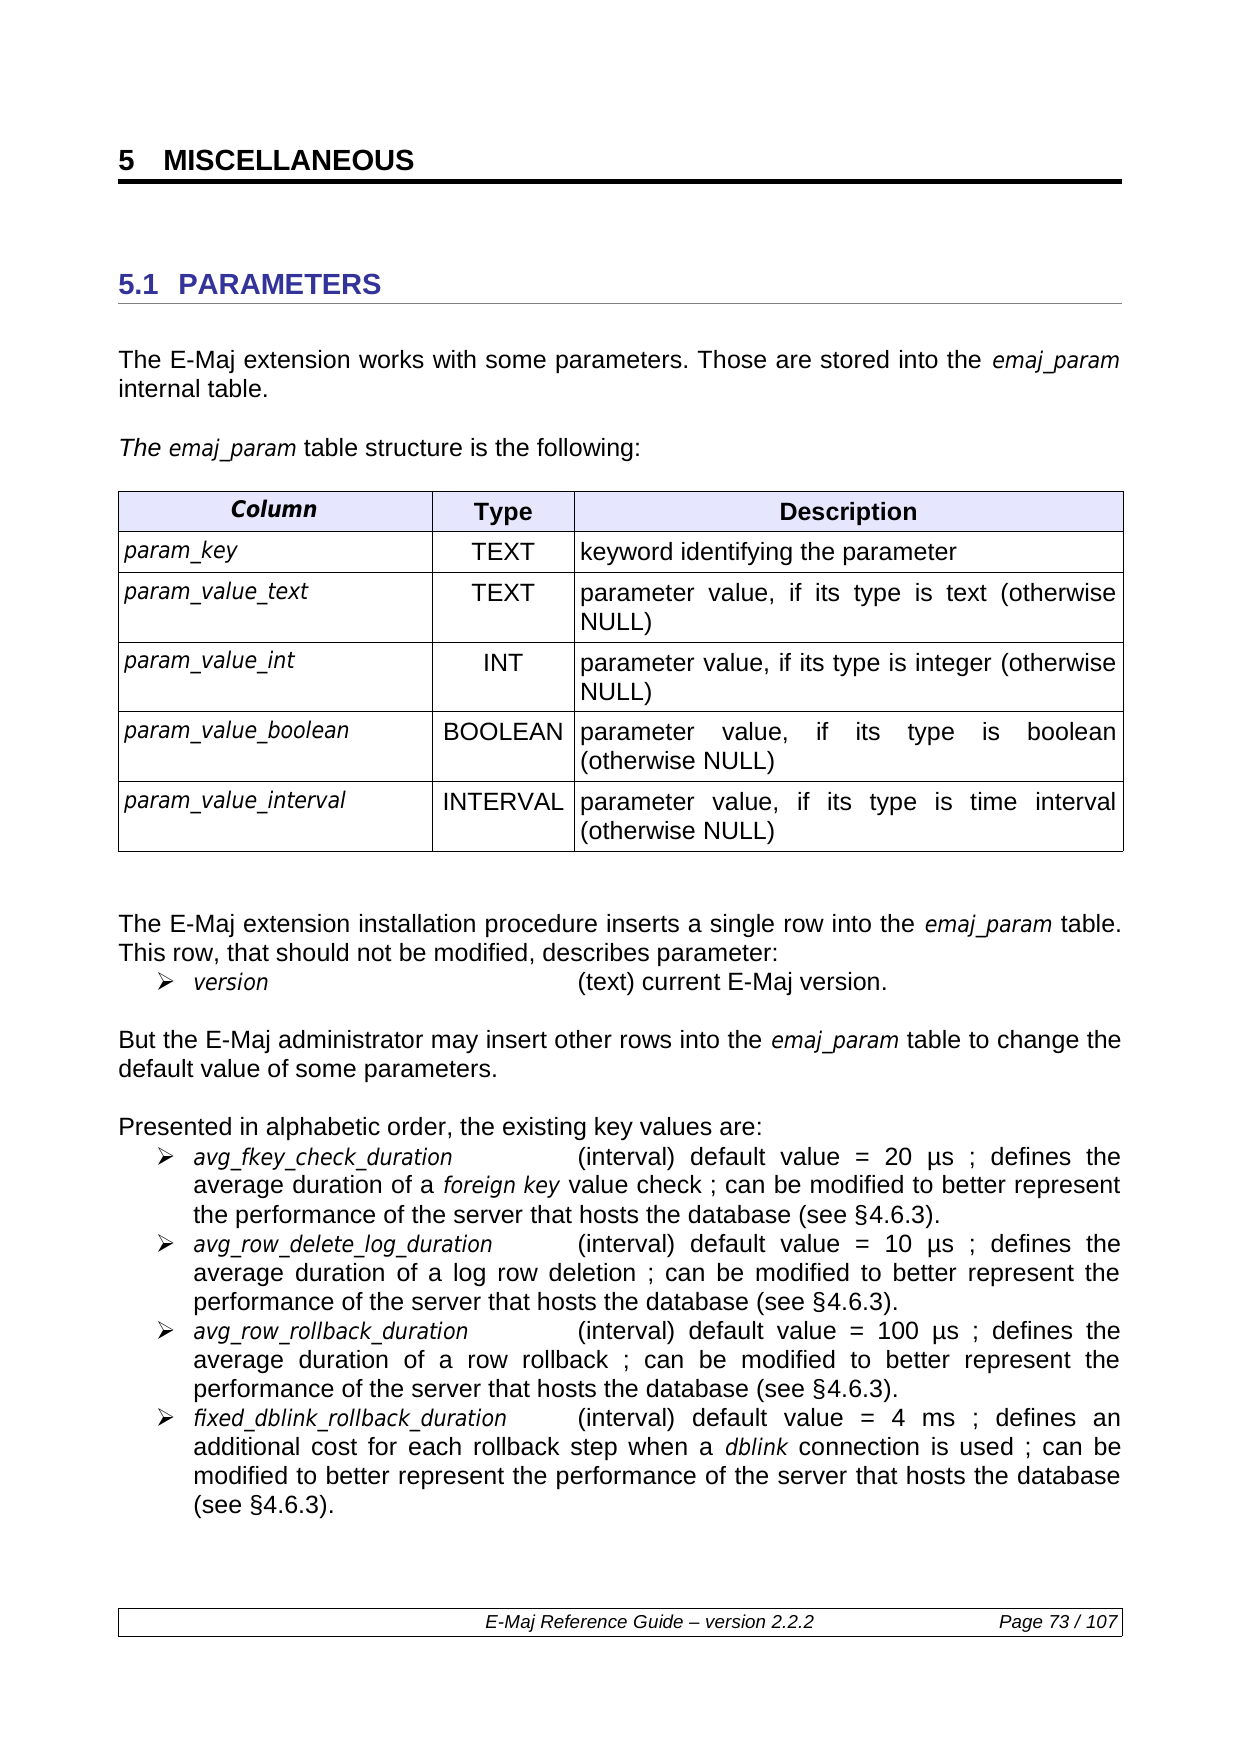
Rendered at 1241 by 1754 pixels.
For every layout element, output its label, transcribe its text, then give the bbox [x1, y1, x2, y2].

table_header Description [575, 492, 1123, 531]
table_header Type [433, 492, 574, 531]
table_cell INTERVAL [433, 782, 574, 851]
text Presented in alphabetic order, the existing key values are: [118, 1112, 1122, 1141]
table_cell param_value_int [119, 643, 432, 711]
table_cell parameter value, if its type is text (otherwise NULL) [575, 573, 1123, 642]
list version (text) current E-Maj version. [156, 967, 1122, 996]
table_cell param_value_interval [119, 782, 432, 851]
table_cell param_value_boolean [119, 712, 432, 781]
list avg_row_rollback_duration (interval) default value = 100 µs ; defines the average duration of a row rollback ; can be modified to better represent the performance of the server that hosts the database (see §4.6.3). [156, 1316, 1122, 1403]
subtitle Parameters [118, 267, 1122, 303]
text But the E-Maj administrator may insert other rows into the emaj_param table to change the default value of some parameters. [118, 1025, 1122, 1083]
table_cell parameter value, if its type is boolean (otherwise NULL) [575, 712, 1123, 781]
text The E-Maj extension installation procedure inserts a single row into the emaj_param table. This row, that should not be modified, describes parameter: [118, 909, 1122, 967]
table_cell TEXT [433, 573, 574, 642]
table_cell BOOLEAN [433, 712, 574, 781]
table_cell INT [433, 643, 574, 711]
subtitle Miscellaneous [118, 143, 1122, 179]
table_cell parameter value, if its type is integer (otherwise NULL) [575, 643, 1123, 711]
table_cell param_key [119, 532, 432, 572]
list avg_fkey_check_duration (interval) default value = 20 µs ; defines the average duration of a foreign key value check ; can be modified to better represent the performance of the server that hosts the database (see §4.6.3). [156, 1141, 1122, 1228]
table_cell parameter value, if its type is time interval (otherwise NULL) [575, 782, 1123, 851]
table_cell TEXT [433, 532, 574, 572]
table_cell param_value_text [119, 573, 432, 642]
table_header Column [119, 492, 432, 531]
text The emaj_param table structure is the following: [118, 432, 1122, 462]
list fixed_dblink_rollback_duration (interval) default value = 4 ms ; defines an additional cost for each rollback step when a dblink connection is used ; can be modified to better represent the performance of the server that hosts the database (see §4.6.3). [156, 1403, 1122, 1519]
list avg_row_delete_log_duration (interval) default value = 10 µs ; defines the average duration of a log row deletion ; can be modified to better represent the performance of the server that hosts the database (see §4.6.3). [156, 1228, 1122, 1316]
text The E-Maj extension works with some parameters. Those are stored into the emaj_param internal table. [118, 345, 1122, 403]
table_cell keyword identifying the parameter [575, 532, 1123, 572]
